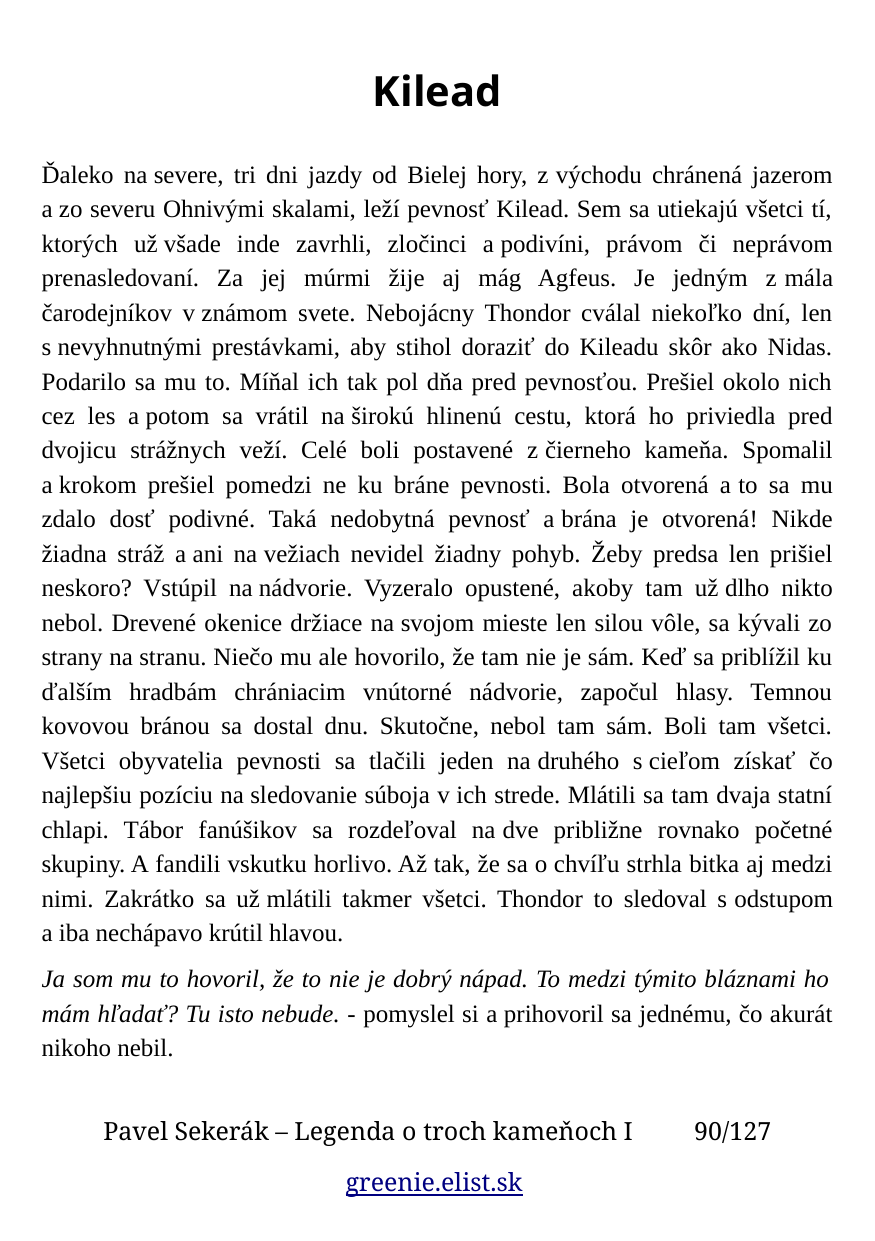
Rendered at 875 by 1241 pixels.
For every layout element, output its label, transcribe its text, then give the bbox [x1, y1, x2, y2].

text Ďaleko na severe, tri dni jazdy od Bielej hory, z východu chránená jazerom a zo severu Ohnivými skalami, leží pevnosť Kilead. Sem sa utiekajú všetci tí, ktorých už všade inde zavrhli, zločinci a podivíni, právom či neprávom prenasledovaní. Za jej múrmi žije aj mág Agfeus. Je jedným z mála čarodejníkov v známom svete. Nebojácny Thondor cválal niekoľko dní, len s nevyhnutnými prestávkami, aby stihol doraziť do Kileadu skôr ako Nidas. Podarilo sa mu to. Míňal ich tak pol dňa pred pevnosťou. Prešiel okolo nich cez les a potom sa vrátil na širokú hlinenú cestu, ktorá ho priviedla pred dvojicu strážnych veží. Celé boli postavené z čierneho kameňa. Spomalil a krokom prešiel pomedzi ne ku bráne pevnosti. Bola otvorená a to sa mu zdalo dosť podivné. Taká nedobytná pevnosť a brána je otvorená! Nikde žiadna stráž a ani na vežiach nevidel žiadny pohyb. Žeby predsa len prišiel neskoro? Vstúpil na nádvorie. Vyzeralo opustené, akoby tam už dlho nikto nebol. Drevené okenice držiace na svojom mieste len silou vôle, sa kývali zo strany na stranu. Niečo mu ale hovorilo, že tam nie je sám. Keď sa priblížil ku ďalším hradbám chrániacim vnútorné nádvorie, započul hlasy. Temnou kovovou bránou sa dostal dnu. Skutočne, nebol tam sám. Boli tam všetci. Všetci obyvatelia pevnosti sa tlačili jeden na druhého s cieľom získať čo najlepšiu pozíciu na sledovanie súboja v ich strede. Mlátili sa tam dvaja statní chlapi. Tábor fanúšikov sa rozdeľoval na dve približne rovnako početné skupiny. A fandili vskutku horlivo. Až tak, že sa o chvíľu strhla bitka aj medzi nimi. Zakrátko sa už mlátili takmer všetci. Thondor to sledoval s odstupom a iba nechápavo krútil hlavou. [41, 160, 833, 947]
text Ja som mu to hovoril, že to nie je dobrý nápad. To medzi týmito bláznami ho mám hľadať? Tu isto nebude. - pomyslel si a prihovoril sa jednému, čo akurát nikoho nebil. [41, 964, 833, 1062]
subtitle Kilead [41, 62, 833, 119]
